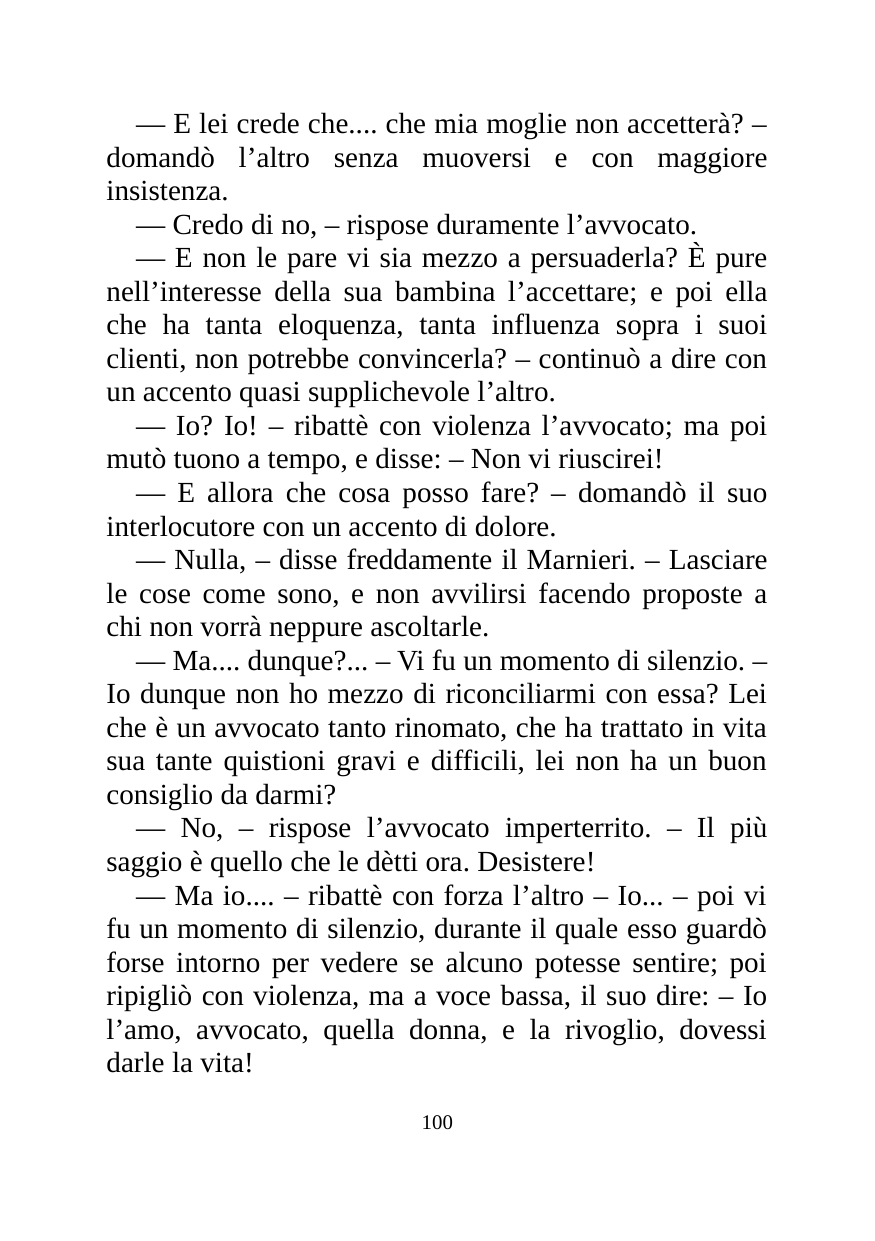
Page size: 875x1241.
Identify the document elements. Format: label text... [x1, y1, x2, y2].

text — E lei crede che.... che mia moglie non accetterà? – domandò l’altro senza muoversi e con maggiore insistenza. [106, 106, 768, 207]
text — Credo di no, – rispose duramente l’avvocato. [106, 207, 768, 240]
text — Ma io.... – ribattè con forza l’altro – Io... – poi vi fu un momento di silenzio, durante il quale esso guardò forse intorno per vedere se alcuno potesse sentire; poi ripigliò con violenza, ma a voce bassa, il suo dire: – Io l’amo, avvocato, quella donna, e la rivoglio, dovessi darle la vita! [106, 878, 768, 1079]
text — E allora che cosa posso fare? – domandò il suo interlocutore con un accento di dolore. [106, 475, 768, 542]
text — Ma.... dunque?... – Vi fu un momento di silenzio. – Io dunque non ho mezzo di riconciliarmi con essa? Lei che è un avvocato tanto rinomato, che ha trattato in vita sua tante quistioni gravi e difficili, lei non ha un buon consiglio da darmi? [106, 643, 768, 811]
text — No, – rispose l’avvocato imperterrito. – Il più saggio è quello che le dètti ora. Desistere! [106, 811, 768, 878]
text — Nulla, – disse freddamente il Marnieri. – Lasciare le cose come sono, e non avvilirsi facendo proposte a chi non vorrà neppure ascoltarle. [106, 542, 768, 643]
text — E non le pare vi sia mezzo a persuaderla? È pure nell’interesse della sua bambina l’accettare; e poi ella che ha tanta eloquenza, tanta influenza sopra i suoi clienti, non potrebbe convincerla? – continuò a dire con un accento quasi supplichevole l’altro. [106, 240, 768, 408]
text — Io? Io! – ribattè con violenza l’avvocato; ma poi mutò tuono a tempo, e disse: – Non vi riuscirei! [106, 408, 768, 475]
